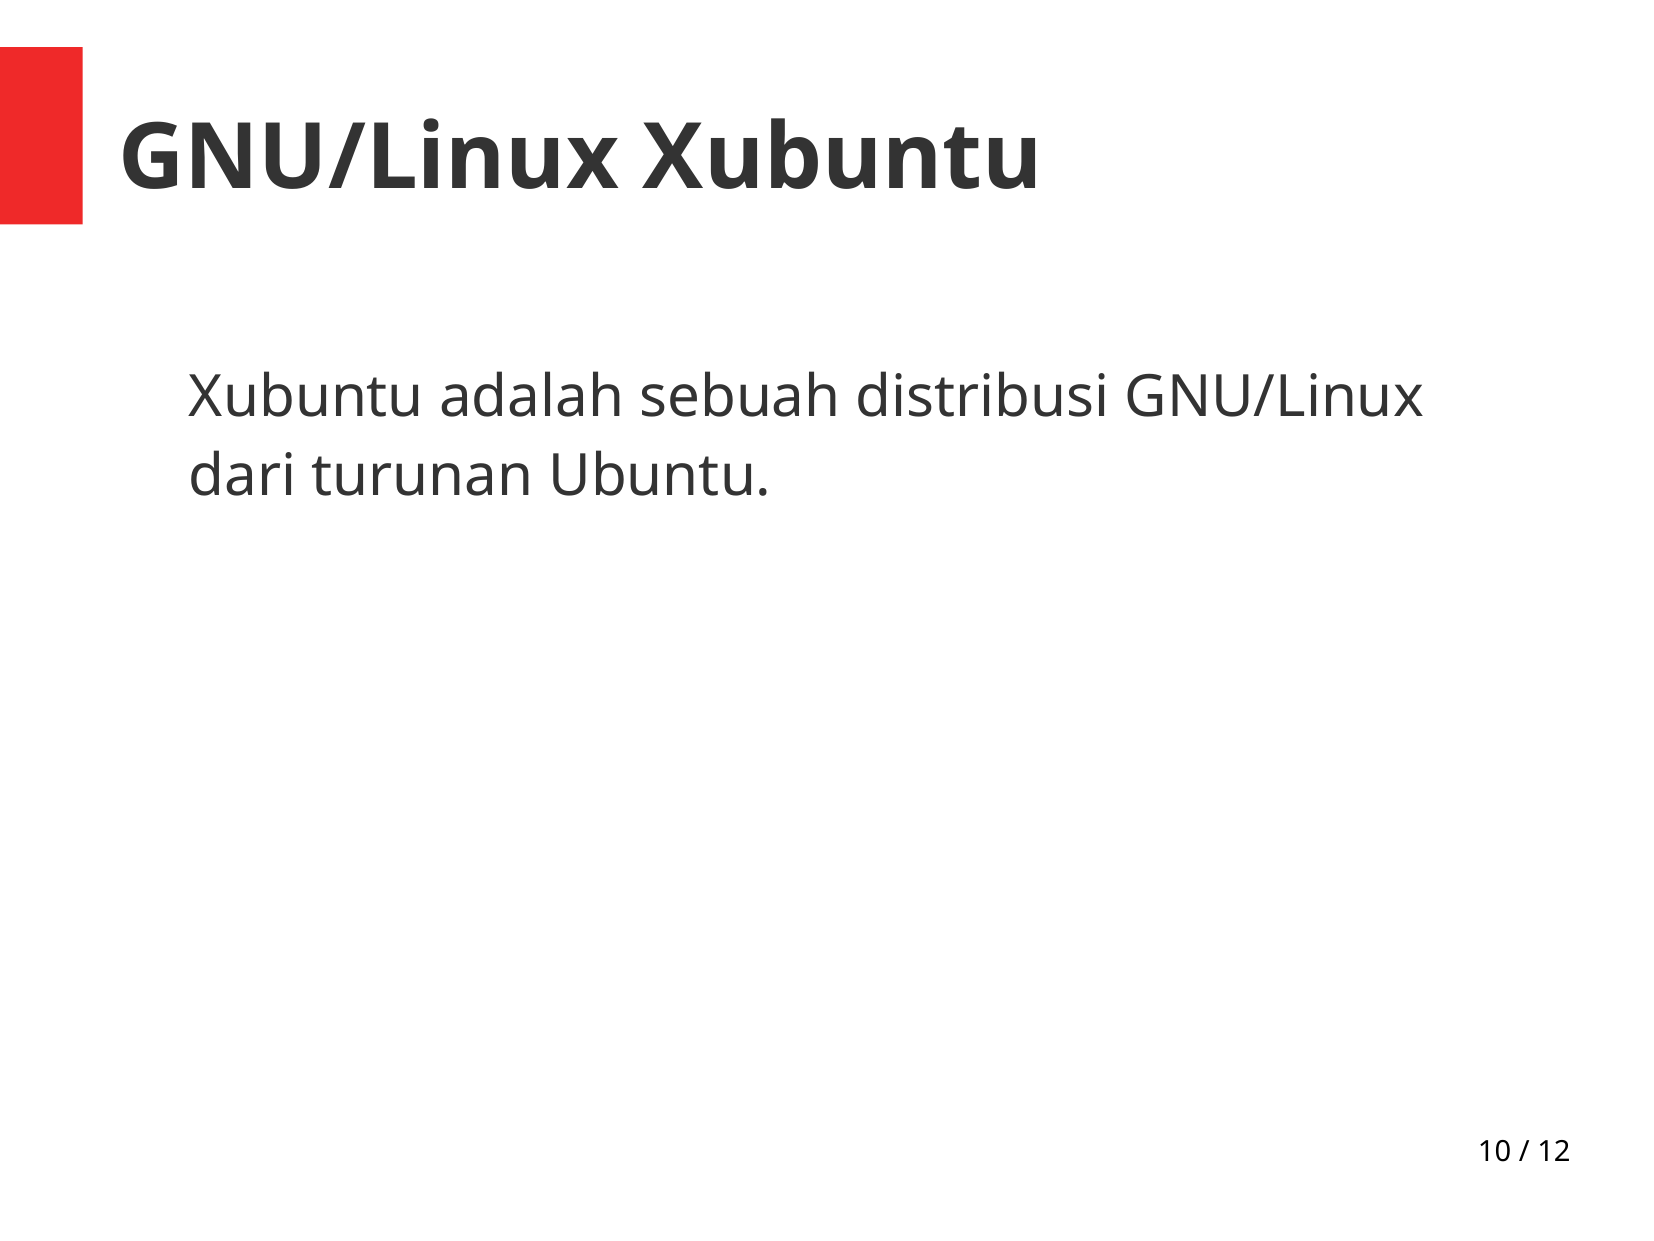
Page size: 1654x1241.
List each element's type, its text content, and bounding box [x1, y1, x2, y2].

list Xubuntu adalah sebuah distribusi GNU/Linux dari turunan Ubuntu. [118, 354, 1536, 1074]
title GNU/Linux Xubuntu [118, 49, 1571, 257]
